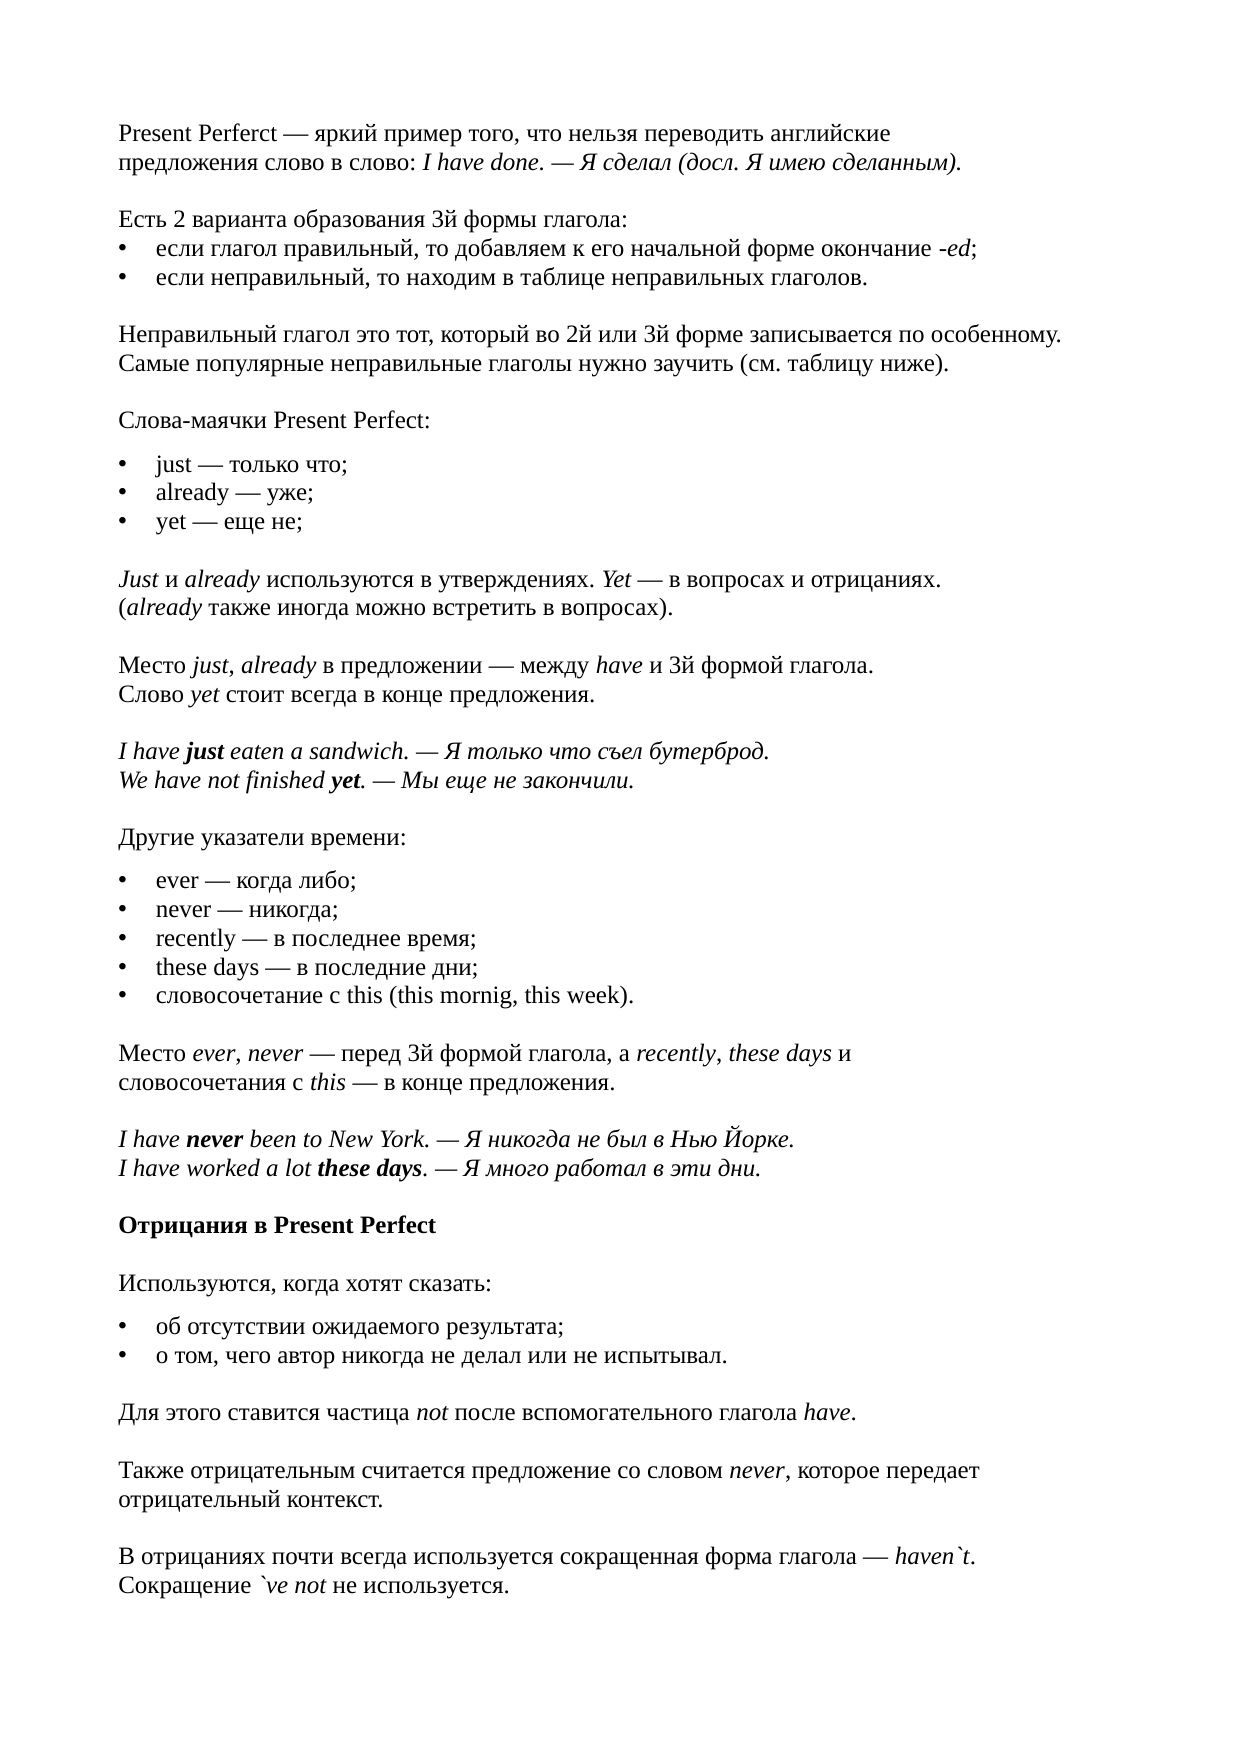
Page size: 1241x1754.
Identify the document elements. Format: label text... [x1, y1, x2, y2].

text Есть 2 варианта образования 3й формы глагола: [118, 204, 1122, 233]
list о том, чего автор никогда не делал или не испытывал. [118, 1340, 1122, 1369]
list если глагол правильный, то добавляем к его начальной форме окончание -ed; [118, 233, 1122, 262]
text Just и already используются в утверждениях. Yet — в вопросах и отрицаниях. [118, 564, 1122, 592]
text Самые популярные неправильные глаголы нужно заучить (см. таблицу ниже). [118, 348, 1122, 377]
list если неправильный, то находим в таблице неправильных глаголов. [118, 262, 1122, 291]
text Также отрицательным считается предложение со словом never, которое передает отрицательный контекст. [118, 1455, 1122, 1512]
text Для этого ставится частица not после вспомогательного глагола have. [118, 1397, 1122, 1426]
text словосочетания с this — в конце предложения. [118, 1067, 1122, 1096]
text Слова-маячки Present Perfect: [118, 406, 1122, 434]
text В отрицаниях почти всегда используется сокращенная форма глагола — haven`t. [118, 1541, 1122, 1570]
text I have never been to New York. — Я никогда не был в Нью Йорке. [118, 1124, 1122, 1153]
list ever — когда либо; [118, 866, 1122, 894]
list these days — в последние дни; [118, 952, 1122, 981]
list never — никогда; [118, 894, 1122, 923]
text Неправильный глагол это тот, который во 2й или 3й форме записывается по особенному. [118, 319, 1122, 348]
text Отрицания в Present Perfect [118, 1211, 1122, 1239]
text I have worked a lot these days. — Я много работал в эти дни. [118, 1153, 1122, 1182]
text Present Perferct — яркий пример того, что нельзя переводить английские [118, 118, 1122, 147]
text Используются, когда хотят сказать: [118, 1268, 1122, 1297]
text Сокращение `ve not не используется. [118, 1570, 1122, 1599]
list recently — в последнее время; [118, 923, 1122, 952]
text (already также иногда можно встретить в вопросах). [118, 592, 1122, 621]
text We have not finished yet. — Мы еще не закончили. [118, 765, 1122, 794]
text I have just eaten a sandwich. — Я только что съел бутерброд. [118, 736, 1122, 765]
list already — уже; [118, 477, 1122, 506]
list yet — еще не; [118, 506, 1122, 535]
text Место ever, never — перед 3й формой глагола, а recently, these days и [118, 1038, 1122, 1067]
list just — только что; [118, 449, 1122, 477]
text предложения слово в слово: I have done. — Я сделал (досл. Я имею сделанным). [118, 147, 1122, 176]
text Слово yet стоит всегда в конце предложения. [118, 679, 1122, 707]
list словосочетание с this (this mornig, this week). [118, 981, 1122, 1009]
list об отсутствии ожидаемого результата; [118, 1311, 1122, 1340]
text Место just, already в предложении — между have и 3й формой глагола. [118, 650, 1122, 679]
text Другие указатели времени: [118, 822, 1122, 851]
